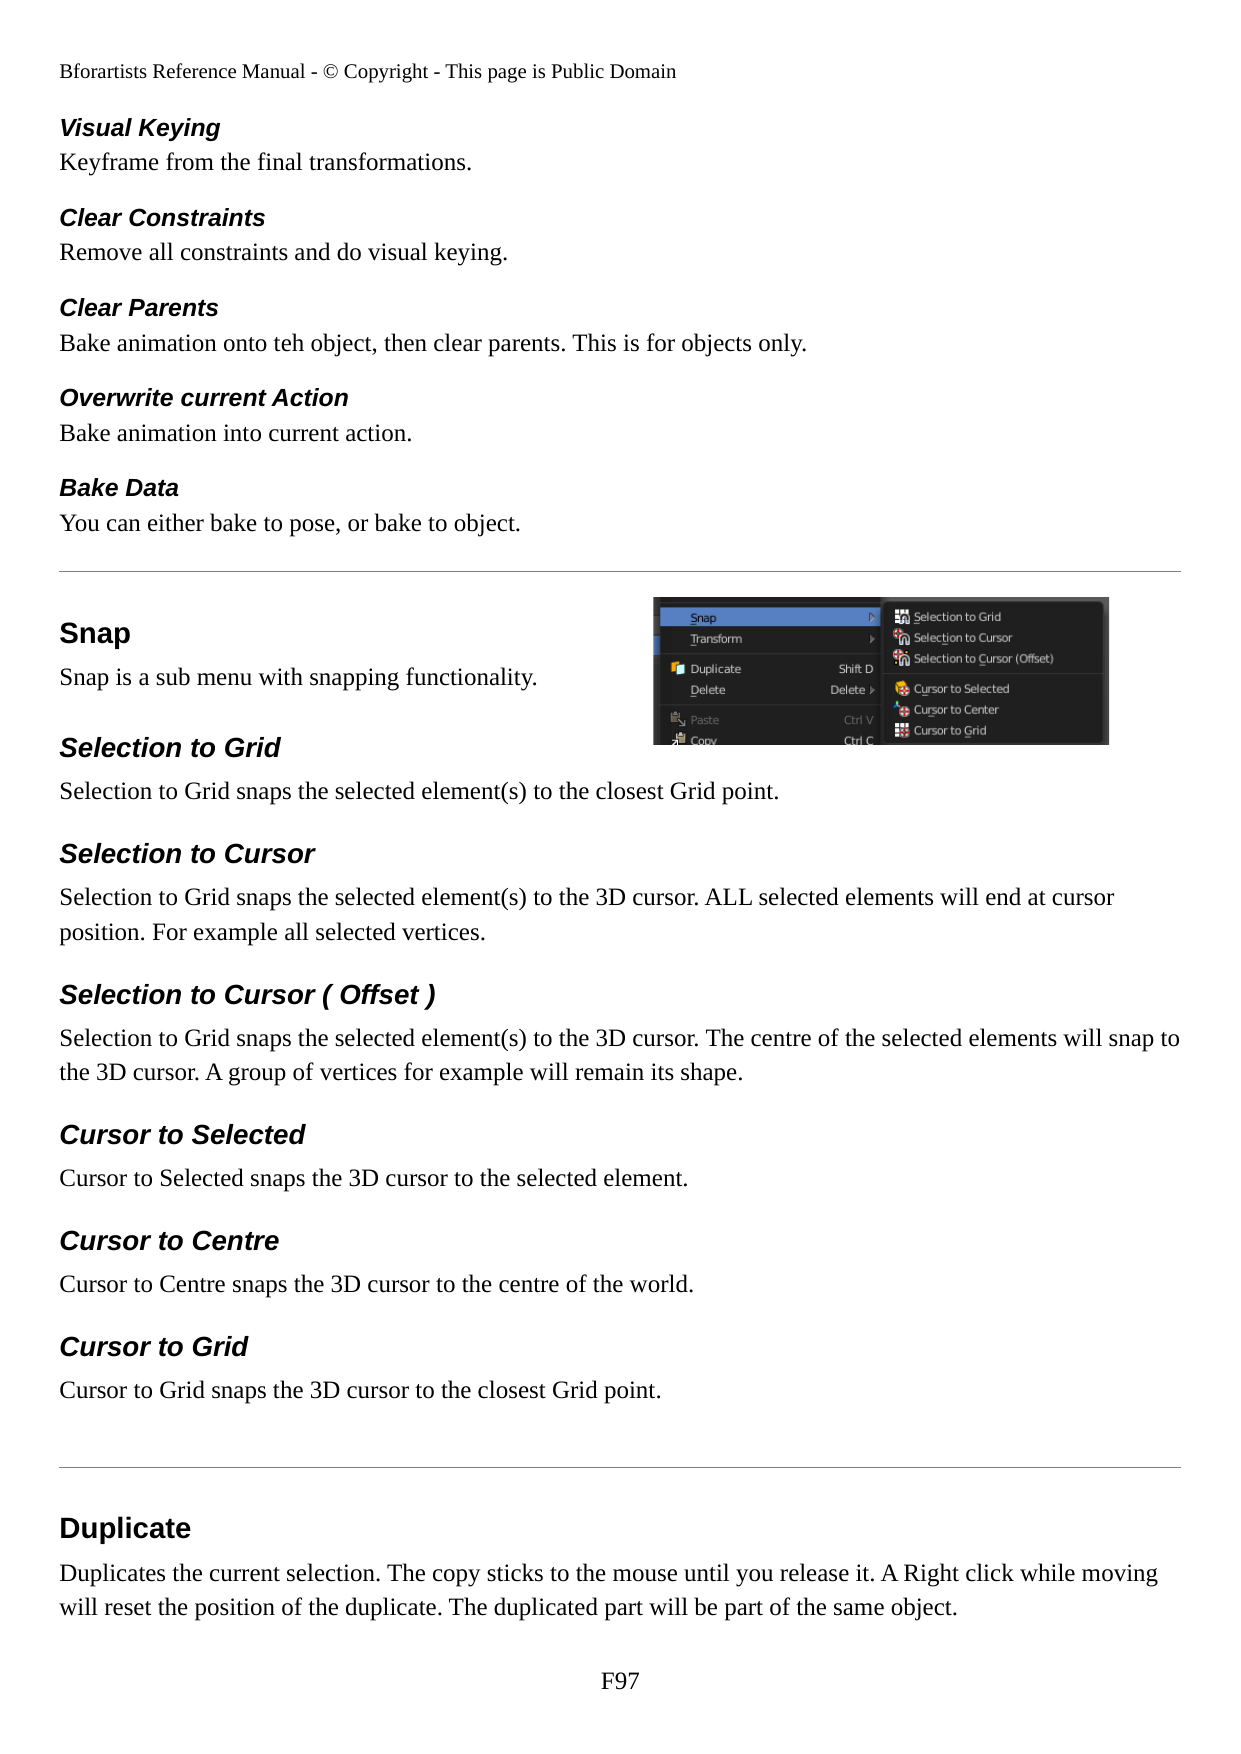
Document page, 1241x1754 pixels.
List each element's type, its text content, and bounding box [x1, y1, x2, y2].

text Remove all constraints and do visual keying. [59, 237, 1181, 266]
subtitle Cursor to Selected [59, 1119, 1181, 1151]
subtitle Selection to Cursor [59, 838, 1181, 870]
text Cursor to Grid snaps the 3D cursor to the closest Grid point. [59, 1375, 1181, 1404]
subtitle Cursor to Grid [59, 1331, 1181, 1362]
text Cursor to Centre snaps the 3D cursor to the centre of the world. [59, 1269, 1181, 1298]
text Cursor to Selected snaps the 3D cursor to the selected element. [59, 1163, 1181, 1192]
subtitle Overwrite current Action [59, 383, 1181, 411]
subtitle Clear Parents [59, 293, 1181, 321]
subtitle Selection to Grid [59, 732, 1181, 764]
text You can either bake to pose, or bake to object. [59, 508, 1181, 537]
text Selection to Grid snaps the selected element(s) to the 3D cursor. ALL selected elements will end at cursor position. For example all selected vertices. [59, 882, 1181, 945]
subtitle Clear Constraints [59, 203, 1181, 231]
text Selection to Grid snaps the selected element(s) to the closest Grid point. [59, 776, 1181, 805]
text Keyframe from the final transformations. [59, 147, 1181, 176]
subtitle Snap [59, 616, 653, 649]
text Bake animation into current action. [59, 418, 1181, 446]
picture [653, 597, 1110, 745]
subtitle Visual Keying [59, 113, 1181, 141]
subtitle Selection to Cursor ( Offset ) [59, 978, 1181, 1010]
text Snap is a sub menu with snapping functionality. [59, 662, 653, 691]
subtitle Cursor to Centre [59, 1224, 1181, 1256]
text [1110, 662, 1181, 691]
text Duplicates the current selection. The copy sticks to the mouse until you release it. A Right click while moving will reset the position of the duplicate. The duplicated part will be part of the same object. [59, 1558, 1181, 1621]
text Bake animation onto teh object, then clear parents. This is for objects only. [59, 328, 1181, 356]
subtitle Duplicate [59, 1511, 1181, 1545]
subtitle Bake Data [59, 473, 1181, 502]
subtitle [1110, 616, 1181, 649]
text Selection to Grid snaps the selected element(s) to the 3D cursor. The centre of the selected elements will snap to the 3D cursor. A group of vertices for example will remain its shape. [59, 1023, 1181, 1086]
